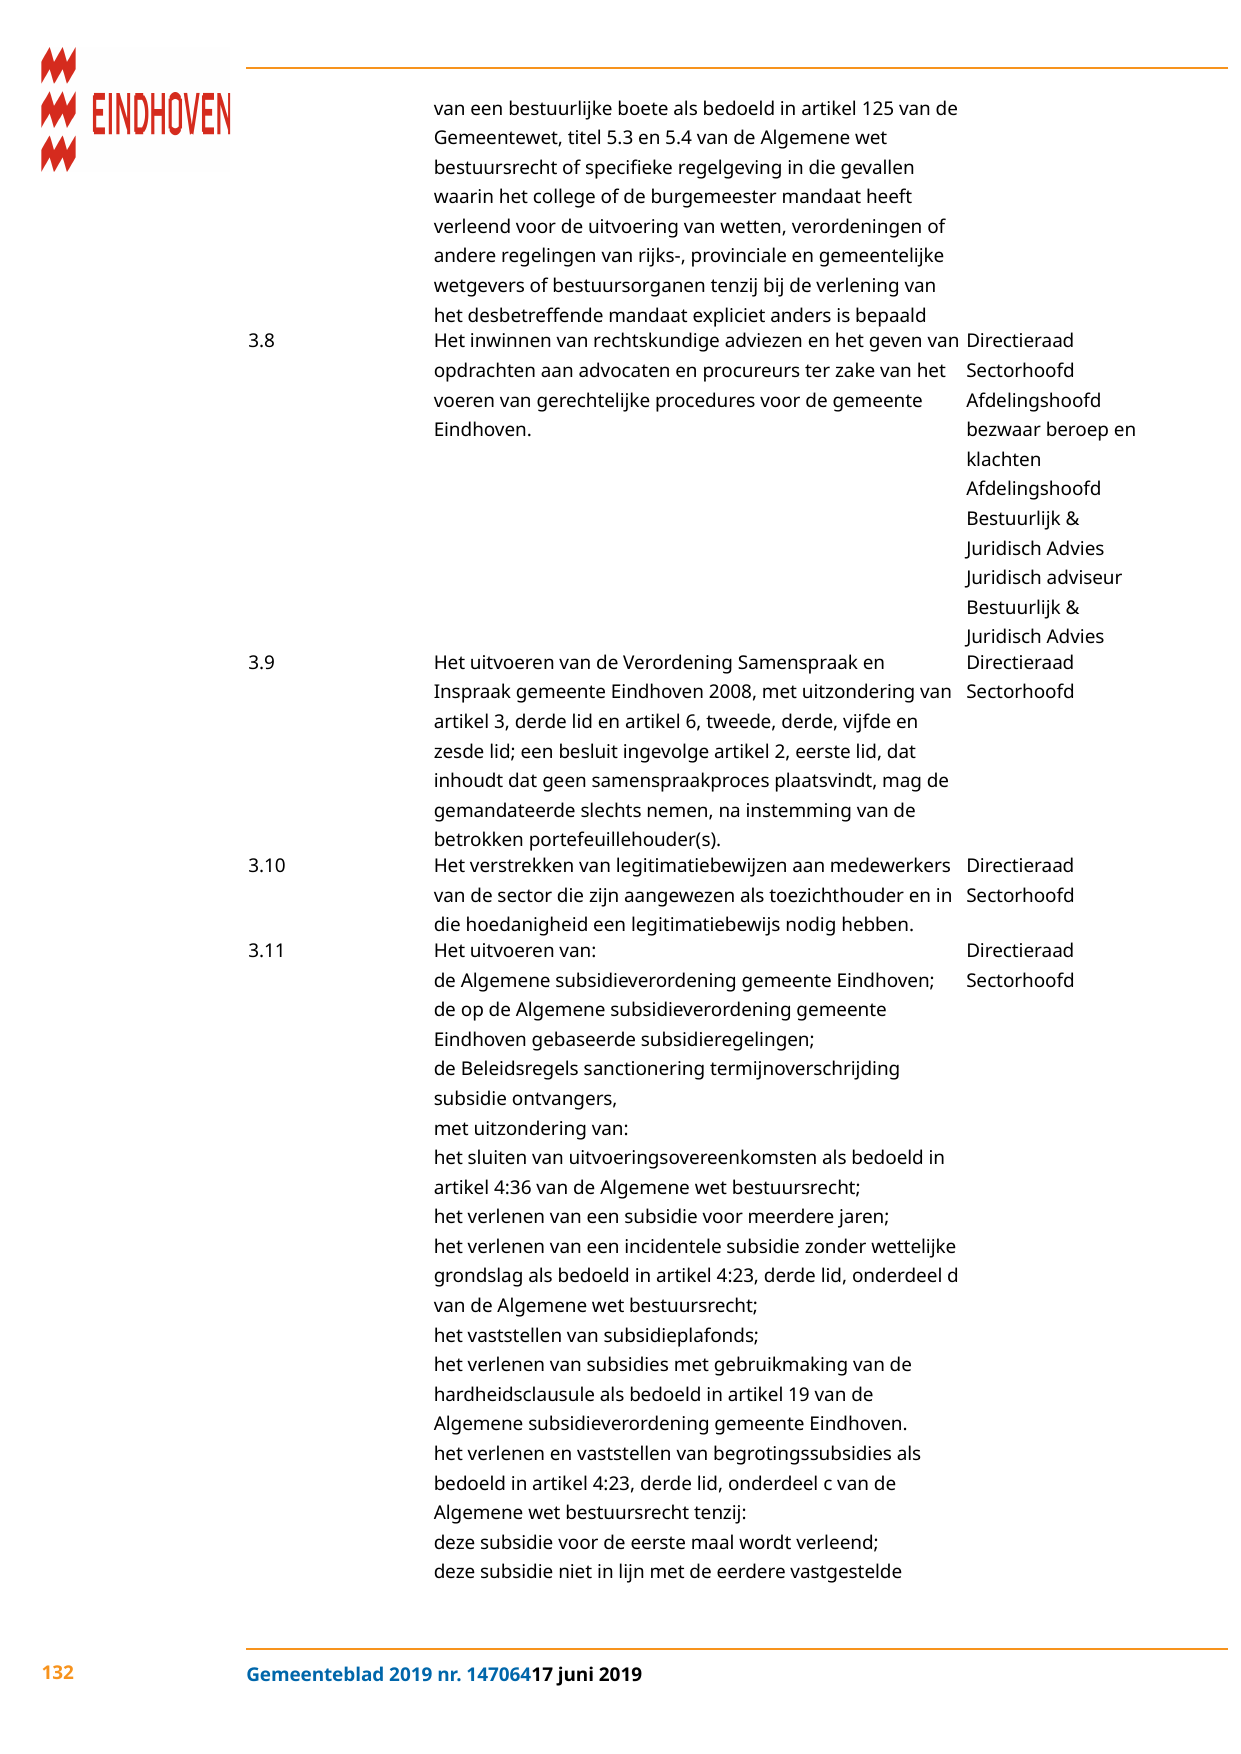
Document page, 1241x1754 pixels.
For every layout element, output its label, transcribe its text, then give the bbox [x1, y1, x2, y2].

table_cell 3.11 [248, 937, 433, 1584]
table_cell Directieraad Sectorhoofd [966, 937, 1152, 1584]
table_cell 3.9 [248, 649, 433, 852]
table_cell Het uitvoeren van: de Algemene subsidieverordening gemeente Eindhoven; de op de Algemene subsidieverordening gemeente Eindhoven gebaseerde subsidieregelingen; de Beleidsregels sanctionering termijnoverschrijding subsidie ontvangers, met uitzondering van: het sluiten van uitvoeringsovereenkomsten als bedoeld in artikel 4:36 van de Algemene wet bestuursrecht; het verlenen van een subsidie voor meerdere jaren; het verlenen van een incidentele subsidie zonder wettelijke grondslag als bedoeld in artikel 4:23, derde lid, onderdeel d van de Algemene wet bestuursrecht; het vaststellen van subsidieplafonds; het verlenen van subsidies met gebruikmaking van de hardheidsclausule als bedoeld in artikel 19 van de Algemene subsidieverordening gemeente Eindhoven. het verlenen en vaststellen van begrotingssubsidies als bedoeld in artikel 4:23, derde lid, onderdeel c van de Algemene wet bestuursrecht tenzij: deze subsidie voor de eerste maal wordt verleend; deze subsidie niet in lijn met de eerdere vastgestelde [434, 937, 966, 1584]
table_cell [966, 95, 1152, 328]
table_cell van een bestuurlijke boete als bedoeld in artikel 125 van de Gemeentewet, titel 5.3 en 5.4 van de Algemene wet bestuursrecht of specifieke regelgeving in die gevallen waarin het college of de burgemeester mandaat heeft verleend voor de uitvoering van wetten, verordeningen of andere regelingen van rijks-, provinciale en gemeentelijke wetgevers of bestuursorganen tenzij bij de verlening van het desbetreffende mandaat expliciet anders is bepaald [434, 95, 966, 328]
table_cell Directieraad Sectorhoofd [966, 853, 1152, 937]
table_cell Het uitvoeren van de Verordening Samenspraak en Inspraak gemeente Eindhoven 2008, met uitzondering van artikel 3, derde lid en artikel 6, tweede, derde, vijfde en zesde lid; een besluit ingevolge artikel 2, eerste lid, dat inhoudt dat geen samenspraakproces plaatsvindt, mag de gemandateerde slechts nemen, na instemming van de betrokken portefeuillehouder(s). [434, 649, 966, 852]
table_cell 3.8 [248, 328, 433, 649]
table_cell 3.10 [248, 853, 433, 937]
picture [41, 47, 231, 172]
table_cell [248, 95, 433, 328]
table_cell Het verstrekken van legitimatiebewijzen aan medewerkers van de sector die zijn aangewezen als toezichthouder en in die hoedanigheid een legitimatiebewijs nodig hebben. [434, 853, 966, 937]
table_cell Directieraad Sectorhoofd [966, 649, 1152, 852]
table_cell Directieraad Sectorhoofd Afdelingshoofd bezwaar beroep en klachten Afdelingshoofd Bestuurlijk & Juridisch Advies Juridisch adviseur Bestuurlijk & Juridisch Advies [966, 328, 1152, 649]
table_cell Het inwinnen van rechtskundige adviezen en het geven van opdrachten aan advocaten en procureurs ter zake van het voeren van gerechtelijke procedures voor de gemeente Eindhoven. [434, 328, 966, 649]
